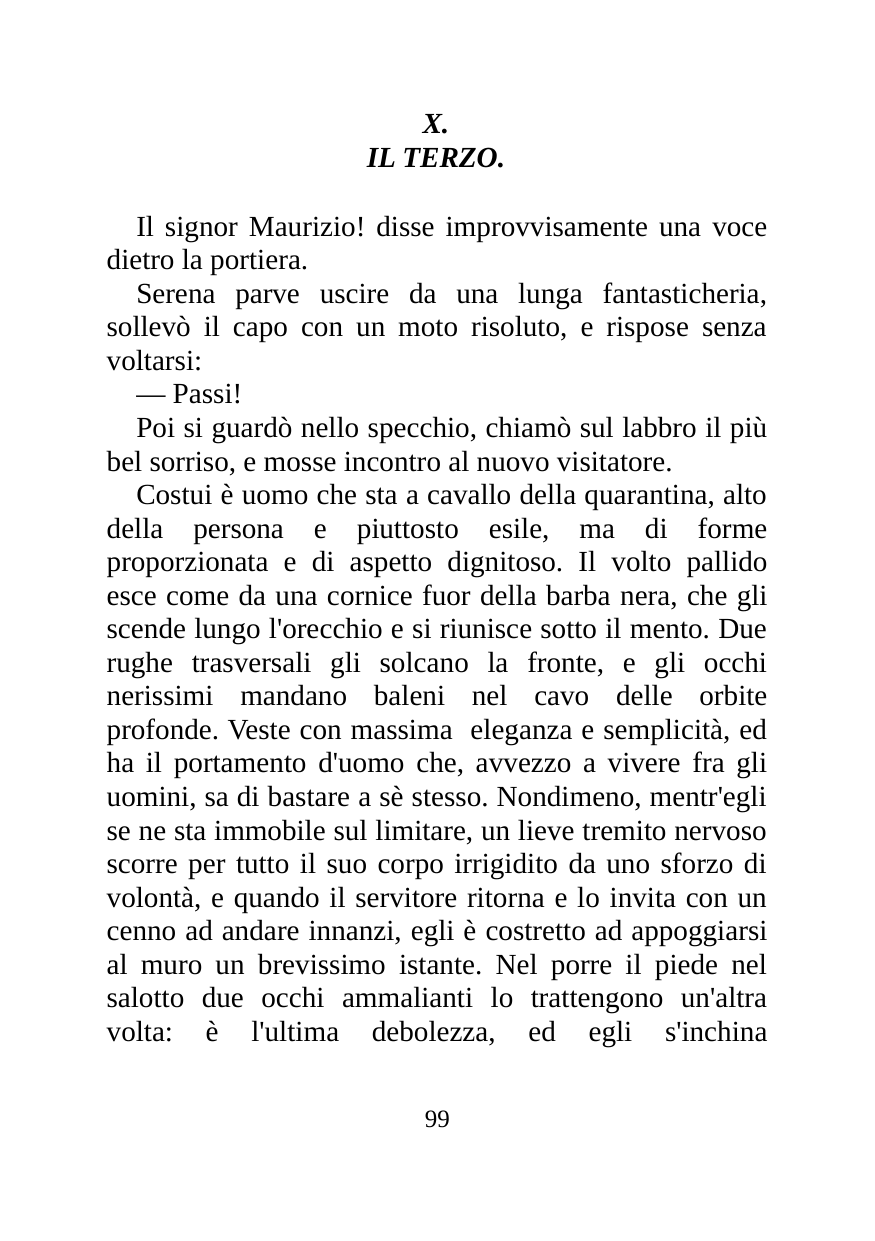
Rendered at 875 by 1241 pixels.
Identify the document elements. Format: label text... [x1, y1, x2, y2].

text — Passi! [106, 377, 768, 410]
text Costui è uomo che sta a cavallo della quarantina, alto della persona e piuttosto esile, ma di forme proporzionata e di aspetto dignitoso. Il volto pallido esce come da una cornice fuor della barba nera, che gli scende lungo l'orecchio e si riunisce sotto il mento. Due rughe trasversali gli solcano la fronte, e gli occhi nerissimi mandano baleni nel cavo delle orbite profonde. Veste con massima eleganza e semplicità, ed ha il portamento d'uomo che, avvezzo a vivere fra gli uomini, sa di bastare a sè stesso. Nondimeno, mentr'egli se ne sta immobile sul limitare, un lieve tremito nervoso scorre per tutto il suo corpo irrigidito da uno sforzo di volontà, e quando il servitore ritorna e lo invita con un cenno ad andare innanzi, egli è costretto ad appoggiarsi al muro un brevissimo istante. Nel porre il piede nel salotto due occhi ammalianti lo trattengono un'altra volta: è l'ultima debolezza, ed egli s'inchina [106, 477, 768, 1047]
text Serena parve uscire da una lunga fantasticheria, sollevò il capo con un moto risoluto, e rispose senza voltarsi: [106, 276, 768, 377]
text Poi si guardò nello specchio, chiamò sul labbro il più bel sorriso, e mosse incontro al nuovo visitatore. [106, 410, 768, 477]
subtitle X. IL TERZO. [106, 106, 768, 173]
text Il signor Maurizio! disse improvvisamente una voce dietro la portiera. [106, 209, 768, 276]
